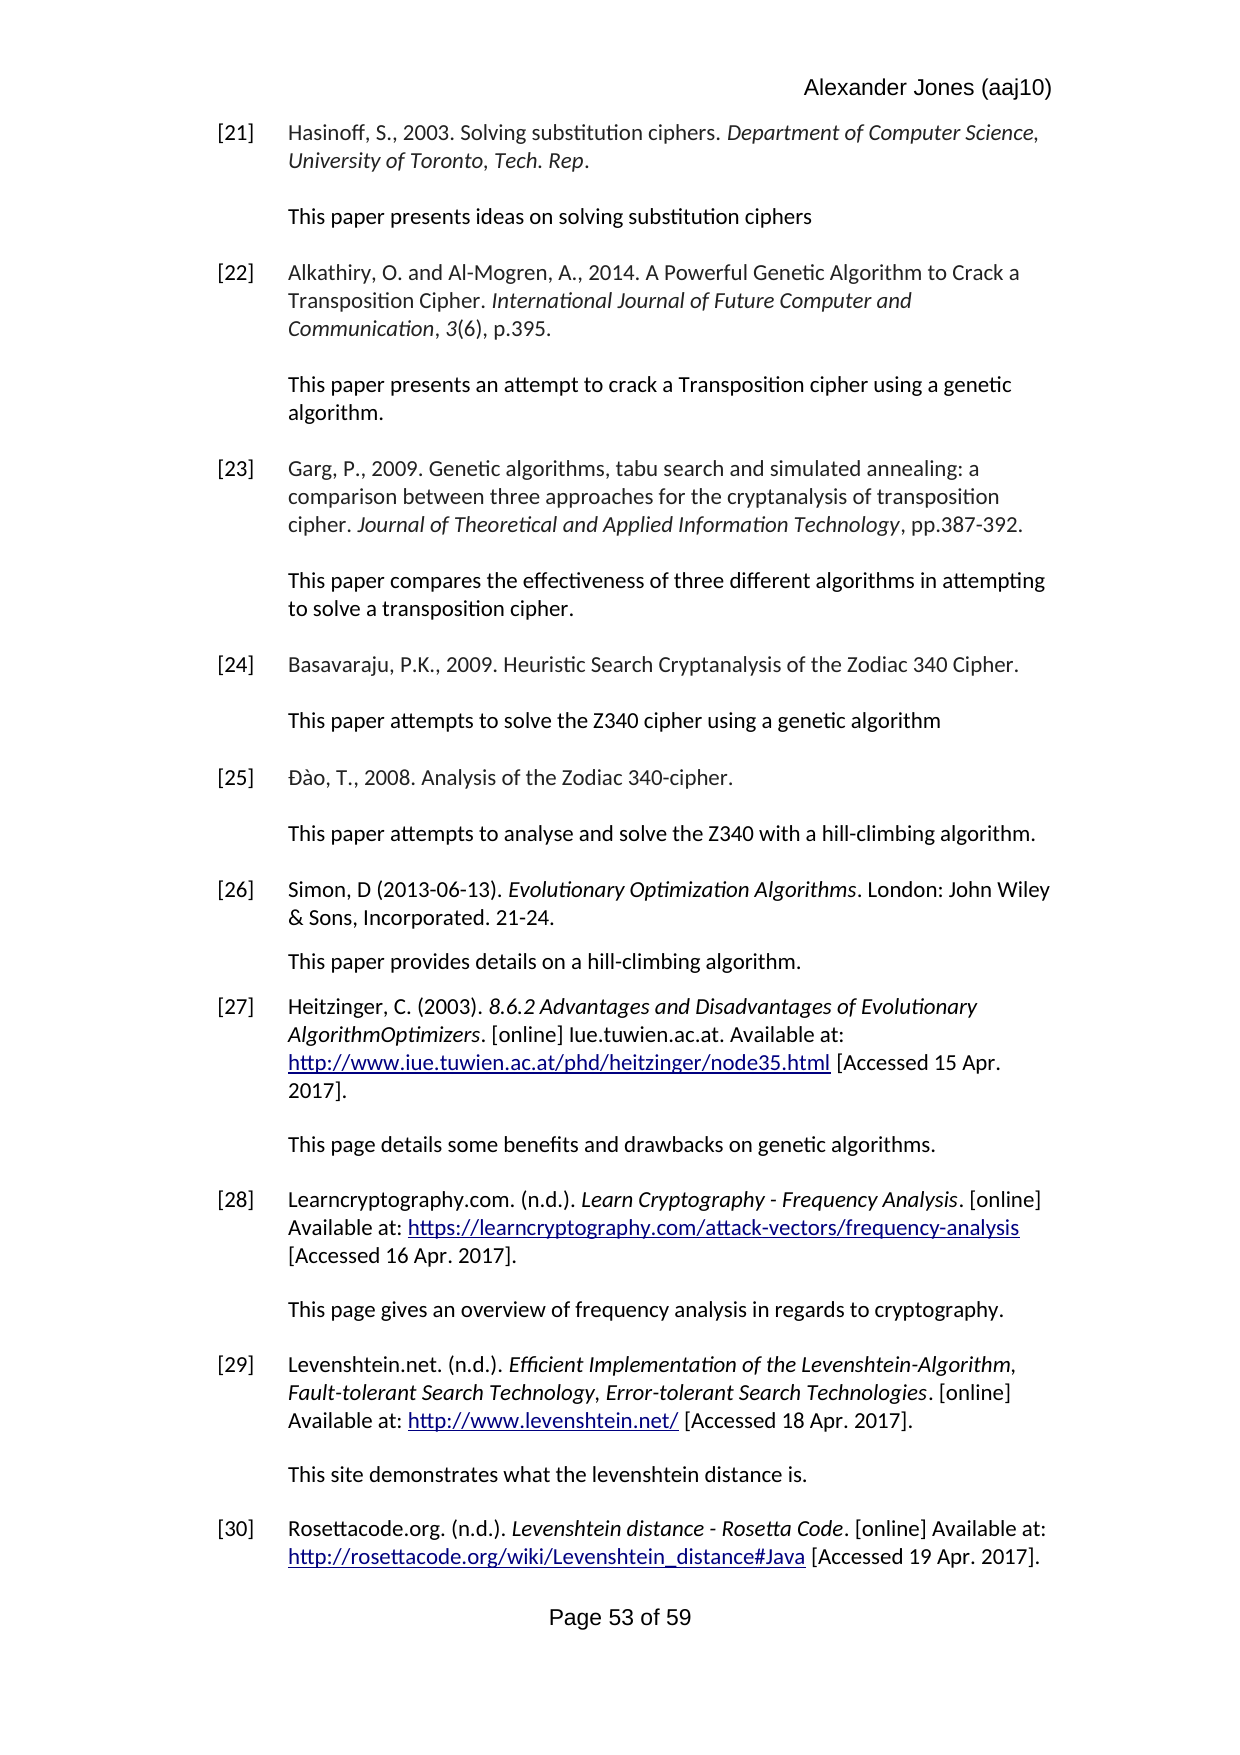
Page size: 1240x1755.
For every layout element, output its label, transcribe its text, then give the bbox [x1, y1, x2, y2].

text This paper attempts to solve the Z340 cipher using a genetic algorithm [288, 707, 1052, 734]
list Rosettacode.org. (n.d.). Levenshtein distance - Rosetta Code. [online] Available at: http://rosettacode.org/wiki/Levenshtein_distance#Java [Accessed 19 Apr. 2017]. [217, 1514, 1052, 1571]
text This paper compares the effectiveness of three different algorithms in attempting to solve a transposition cipher. [288, 566, 1052, 622]
text This paper presents ideas on solving substitution ciphers [288, 202, 1052, 230]
list Garg, P., 2009. Genetic algorithms, tabu search and simulated annealing: a comparison between three approaches for the cryptanalysis of transposition cipher. Journal of Theoretical and Applied Information Technology, pp.387-392. [217, 454, 1052, 538]
text This site demonstrates what the levenshtein distance is. [288, 1460, 1052, 1488]
text This paper attempts to analyse and solve the Z340 with a hill-climbing algorithm. [288, 819, 1052, 847]
list Basavaraju, P.K., 2009. Heuristic Search Cryptanalysis of the Zodiac 340 Cipher. [217, 651, 1052, 678]
list This paper provides details on a hill-climbing algorithm. [288, 947, 1052, 975]
list Hasinoff, S., 2003. Solving substitution ciphers. Department of Computer Science, University of Toronto, Tech. Rep. [217, 118, 1052, 174]
text This page gives an overview of frequency analysis in regards to cryptography. [288, 1295, 1052, 1323]
list Heitzinger, C. (2003). 8.6.2 Advantages and Disadvantages of Evolutionary AlgorithmOptimizers. [online] Iue.tuwien.ac.at. Available at: http://www.iue.tuwien.ac.at/phd/heitzinger/node35.html [Accessed 15 Apr. 2017]. [217, 992, 1052, 1104]
list Levenshtein.net. (n.d.). Efficient Implementation of the Levenshtein-Algorithm, Fault-tolerant Search Technology, Error-tolerant Search Technologies. [online] Available at: http://www.levenshtein.net/ [Accessed 18 Apr. 2017]. [217, 1350, 1052, 1434]
list Đào, T., 2008. Analysis of the Zodiac 340-cipher. [217, 763, 1052, 791]
list Learncryptography.com. (n.d.). Learn Cryptography - Frequency Analysis. [online] Available at: https://learncryptography.com/attack-vectors/frequency-analysis [Accessed 16 Apr. 2017]. [217, 1185, 1052, 1269]
list Simon, D (2013-06-13). Evolutionary Optimization Algorithms. London: John Wiley & Sons, Incorporated. 21-24. [217, 875, 1052, 931]
text This page details some benefits and drawbacks on genetic algorithms. [288, 1131, 1052, 1158]
text This paper presents an attempt to crack a Transposition cipher using a genetic algorithm. [288, 370, 1052, 426]
list Alkathiry, O. and Al-Mogren, A., 2014. A Powerful Genetic Algorithm to Crack a Transposition Cipher. International Journal of Future Computer and Communication, 3(6), p.395. [217, 258, 1052, 342]
